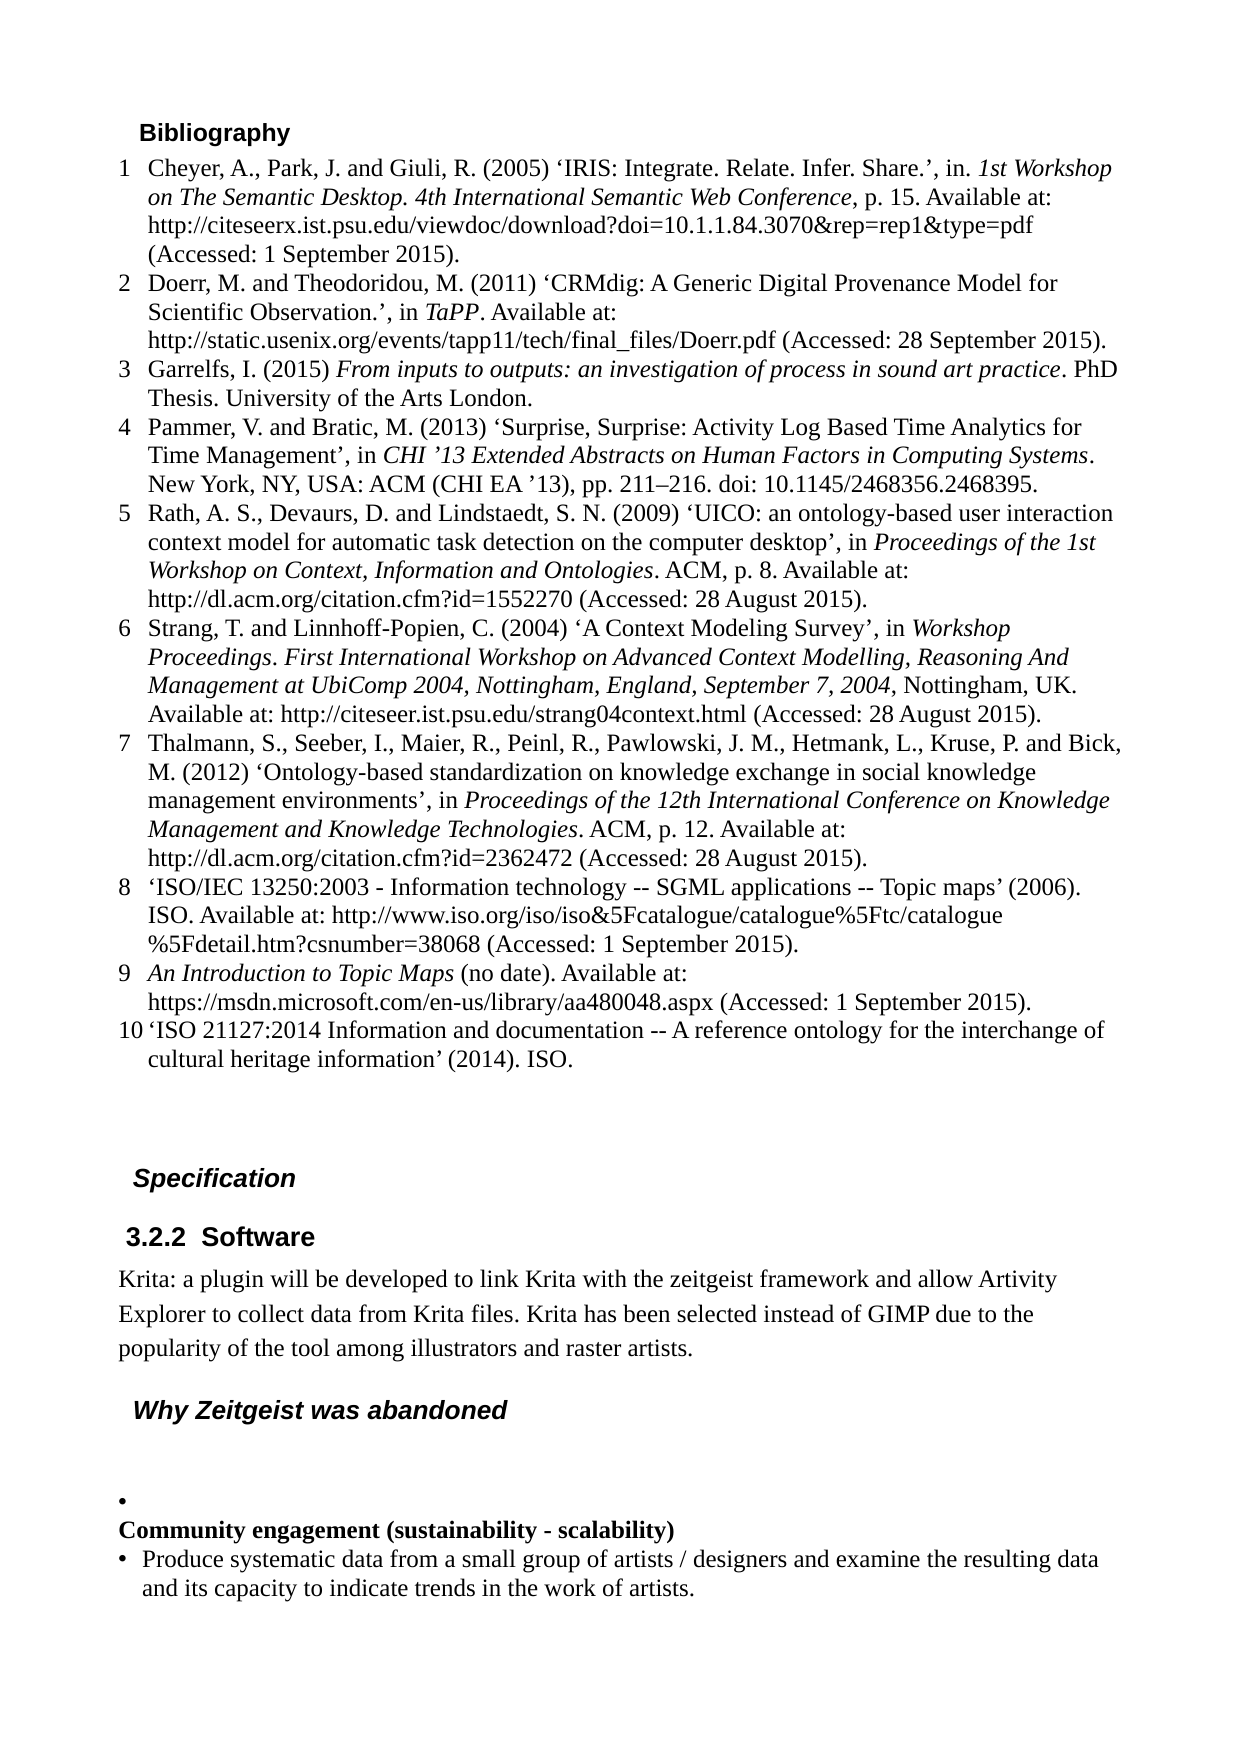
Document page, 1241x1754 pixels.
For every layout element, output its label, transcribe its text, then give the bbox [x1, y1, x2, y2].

text Community engagement (sustainability - scalability) [118, 1515, 1122, 1544]
text Krita: a plugin will be developed to link Krita with the zeitgeist framework and allow Artivity Explorer to collect data from Krita files. Krita has been selected instead of GIMP due to the popularity of the tool among illustrators and raster artists. [118, 1264, 1122, 1362]
list Thalmann, S., Seeber, I., Maier, R., Peinl, R., Pawlowski, J. M., Hetmank, L., Kruse, P. and Bick, M. (2012) ‘Ontology-based standardization on knowledge exchange in social knowledge management environments’, in Proceedings of the 12th International Conference on Knowledge Management and Knowledge Technologies. ACM, p. 12. Available at: http://dl.acm.org/citation.cfm?id=2362472 (Accessed: 28 August 2015). [118, 728, 1122, 872]
subtitle Why Zeitgeist was abandoned [118, 1395, 1122, 1425]
subtitle Bibliography [118, 118, 1122, 147]
list Cheyer, A., Park, J. and Giuli, R. (2005) ‘IRIS: Integrate. Relate. Infer. Share.’, in. 1st Workshop on The Semantic Desktop. 4th International Semantic Web Conference, p. 15. Available at: http://citeseerx.ist.psu.edu/viewdoc/download?doi=10.1.1.84.3070&rep=rep1&type=pdf (Accessed: 1 September 2015). [118, 153, 1122, 268]
list Produce systematic data from a small group of artists / designers and examine the resulting data and its capacity to indicate trends in the work of artists. [118, 1544, 1122, 1602]
list Doerr, M. and Theodoridou, M. (2011) ‘CRMdig: A Generic Digital Provenance Model for Scientific Observation.’, in TaPP. Available at: http://static.usenix.org/events/tapp11/tech/final_files/Doerr.pdf (Accessed: 28 September 2015). [118, 268, 1122, 354]
list ‘ISO 21127:2014 Information and documentation -- A reference ontology for the interchange of cultural heritage information’ (2014). ISO. [118, 1015, 1122, 1073]
list An Introduction to Topic Maps (no date). Available at: https://msdn.microsoft.com/en-us/library/aa480048.aspx (Accessed: 1 September 2015). [118, 958, 1122, 1015]
subtitle Software [118, 1221, 1122, 1252]
list ‘ISO/IEC 13250:2003 - Information technology -- SGML applications -- Topic maps’ (2006). ISO. Available at: http://www.iso.org/iso/iso&5Fcatalogue/catalogue%5Ftc/catalogue%5Fdetail.htm?csnumber=38068 (Accessed: 1 September 2015). [118, 872, 1122, 958]
list Pammer, V. and Bratic, M. (2013) ‘Surprise, Surprise: Activity Log Based Time Analytics for Time Management’, in CHI ’13 Extended Abstracts on Human Factors in Computing Systems. New York, NY, USA: ACM (CHI EA ’13), pp. 211–216. doi: 10.1145/2468356.2468395. [118, 412, 1122, 498]
list Garrelfs, I. (2015) From inputs to outputs: an investigation of process in sound art practice. PhD Thesis. University of the Arts London. [118, 354, 1122, 412]
subtitle Specification [118, 1163, 1122, 1193]
list Strang, T. and Linnhoff-Popien, C. (2004) ‘A Context Modeling Survey’, in Workshop Proceedings. First International Workshop on Advanced Context Modelling, Reasoning And Management at UbiComp 2004, Nottingham, England, September 7, 2004, Nottingham, UK. Available at: http://citeseer.ist.psu.edu/strang04context.html (Accessed: 28 August 2015). [118, 613, 1122, 728]
list Rath, A. S., Devaurs, D. and Lindstaedt, S. N. (2009) ‘UICO: an ontology-based user interaction context model for automatic task detection on the computer desktop’, in Proceedings of the 1st Workshop on Context, Information and Ontologies. ACM, p. 8. Available at: http://dl.acm.org/citation.cfm?id=1552270 (Accessed: 28 August 2015). [118, 498, 1122, 613]
